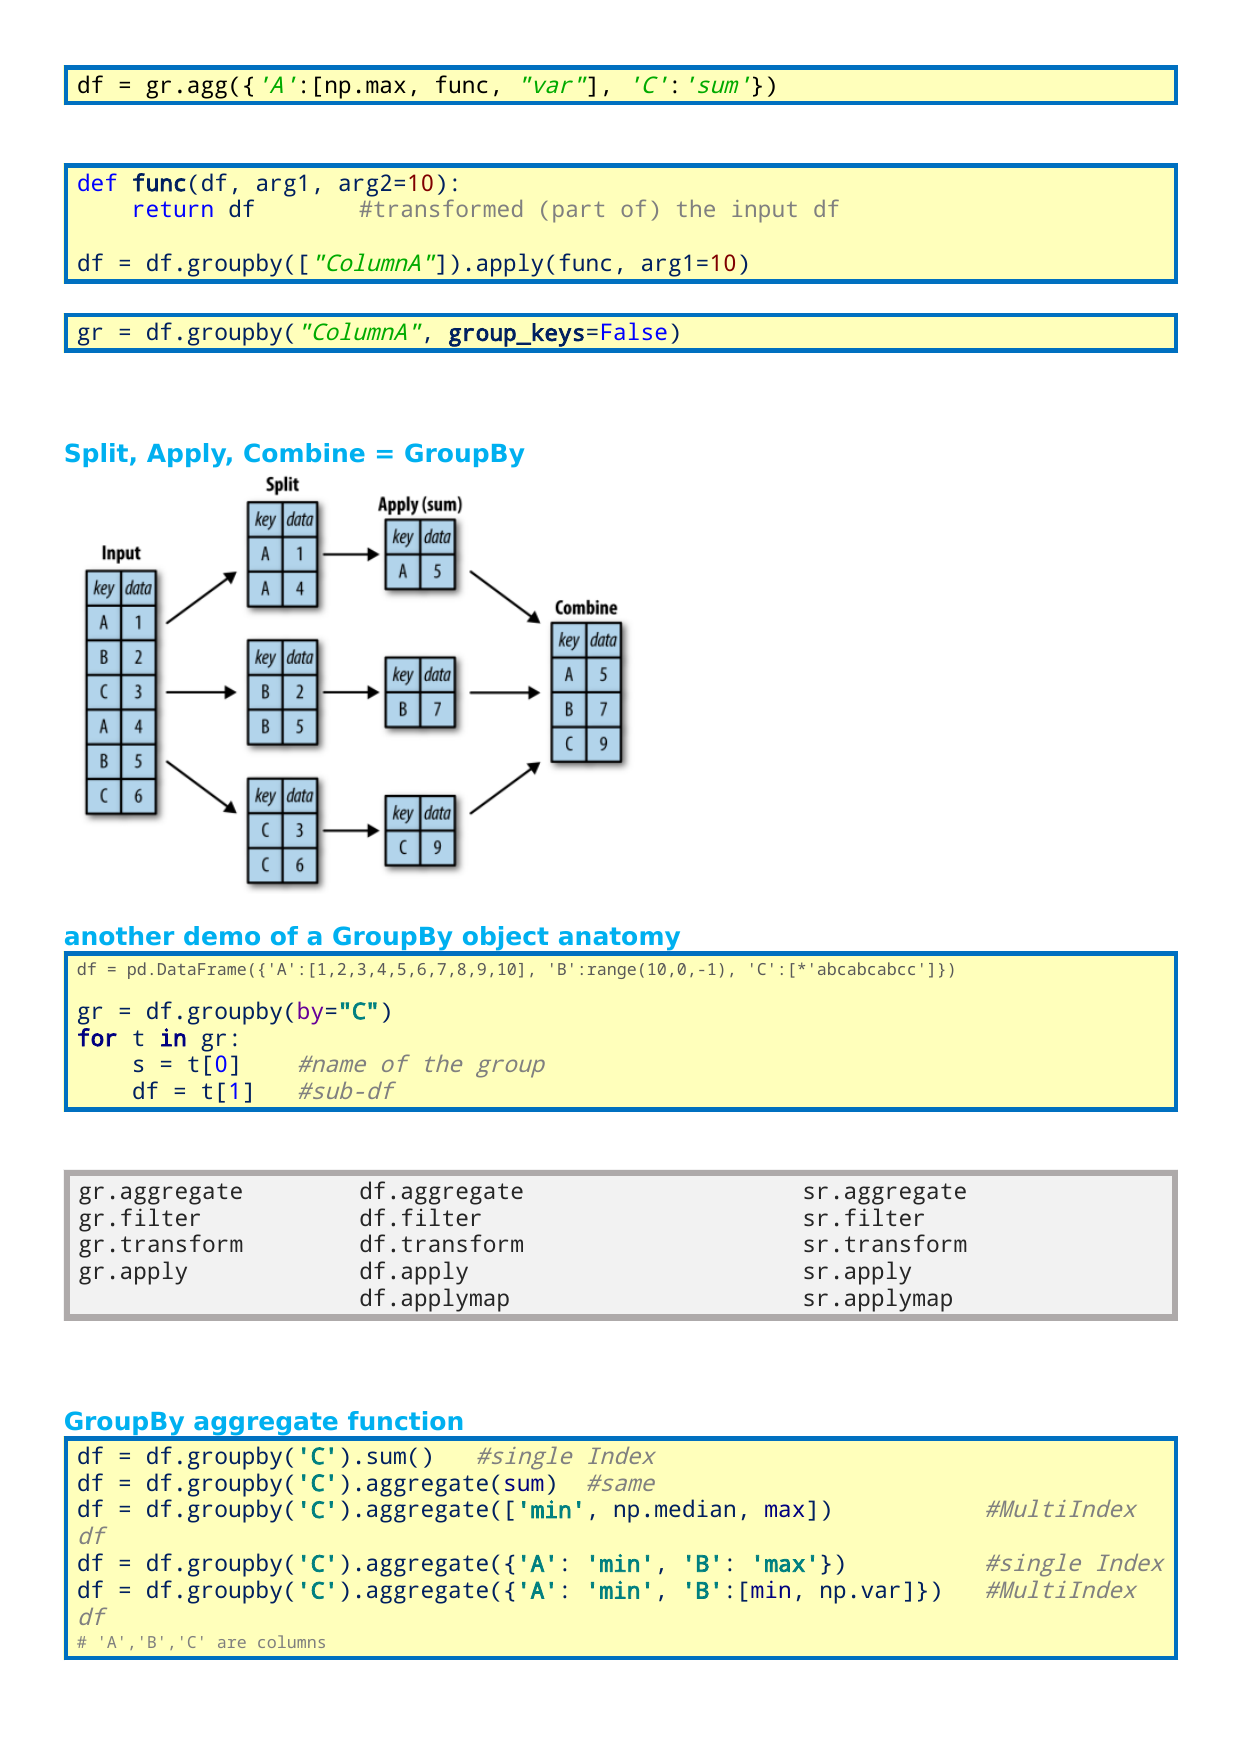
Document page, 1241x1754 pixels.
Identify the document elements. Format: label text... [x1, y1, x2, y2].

text df.applymap sr.applymap [70, 1277, 1172, 1314]
text df = gr.agg({'A':[np.max, func, "var"], 'C':'sum'}) [68, 70, 1174, 101]
title GroupBy aggregate function [63, 1407, 1178, 1436]
text df = pd.DataFrame({'A':[1,2,3,4,5,6,7,8,9,10], 'B':range(10,0,-1), 'C':[*'abcabcabcc']}) gr = df.groupby(by="C") for t in gr: s = t[0] #name of the group df = t[1] #sub-df [68, 956, 1174, 1107]
text gr = df.groupby("ColumnA", group_keys=False) [68, 317, 1174, 348]
text def func(df, arg1, arg2=10): [68, 168, 1174, 190]
title Split, Apply, Combine = GroupBy [63, 439, 1178, 468]
title another demo of a GroupBy object anatomy [63, 922, 1178, 951]
text df = df.groupby('C').sum() #single Index df = df.groupby('C').aggregate(sum) #same df = df.groupby('C').aggregate(['min', np.median, max]) #MultiIndex df df = df.groupby('C').aggregate({'A': 'min', 'B': 'max'}) #single Index df = df.groupby('C').aggregate({'A': 'min', 'B':[min, np.var]}) #MultiIndex df # 'A','B','C' are columns [68, 1441, 1174, 1656]
text return df #transformed (part of) the input df [68, 190, 1174, 217]
picture [63, 468, 639, 894]
text gr.aggregate df.aggregate sr.aggregate gr.filter df.filter sr.filter gr.transform df.transform sr.transform gr.apply df.apply sr.apply [70, 1176, 1172, 1277]
text df = df.groupby(["ColumnA"]).apply(func, arg1=10) [68, 243, 1174, 279]
